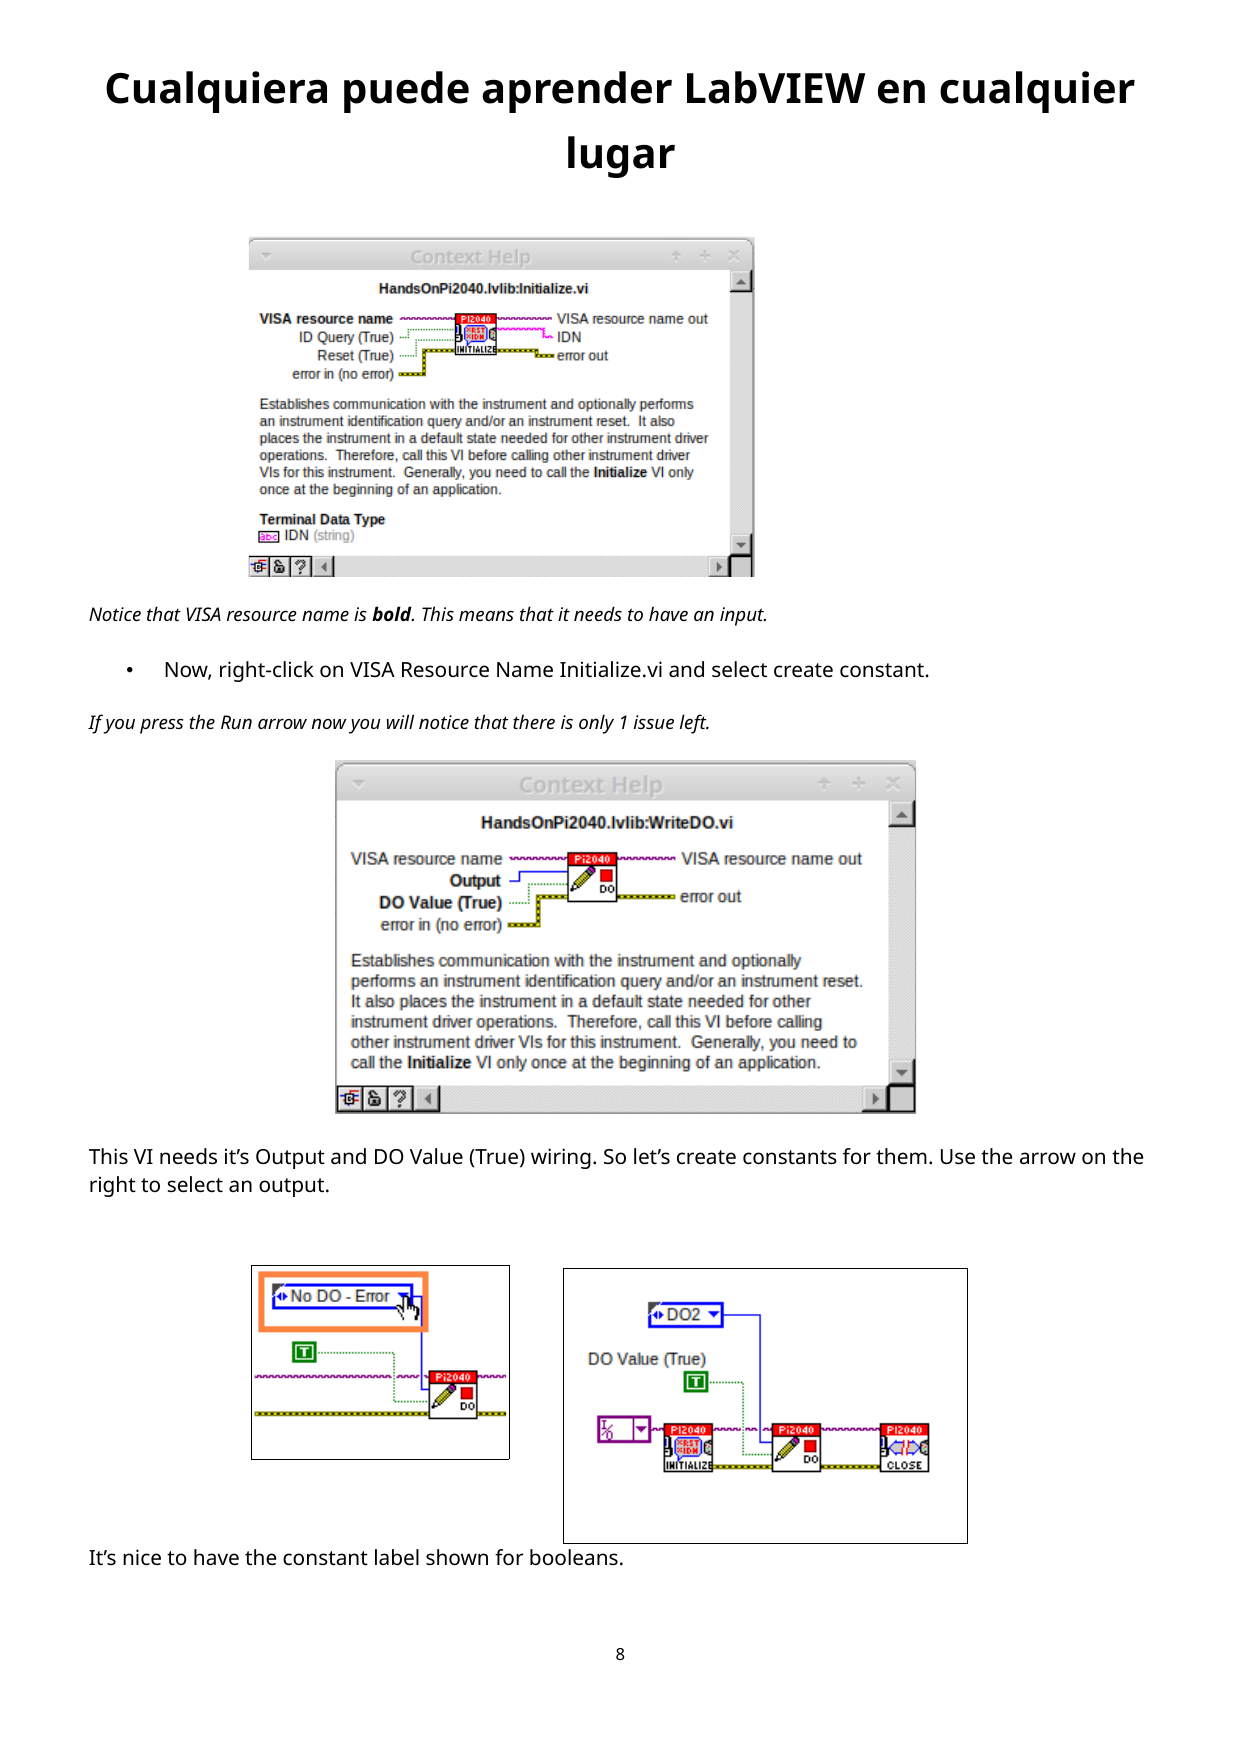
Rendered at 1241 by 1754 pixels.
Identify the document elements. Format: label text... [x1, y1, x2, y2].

picture [248, 236, 755, 577]
list Now, right-click on VISA Resource Name Initialize.vi and select create constant. [126, 656, 1152, 684]
text This VI needs it’s Output and DO Value (True) wiring. So let’s create constants for them. Use the arrow on the right to select an output. [88, 1142, 1152, 1199]
picture [565, 1271, 965, 1540]
picture [254, 1267, 507, 1456]
picture [335, 760, 917, 1114]
text If you press the Run arrow now you will notice that there is only 1 issue left. [88, 709, 1152, 735]
text Notice that VISA resource name is bold. This means that it needs to have an input. [88, 602, 1152, 627]
text It’s nice to have the constant label shown for booleans. [88, 1256, 1152, 1571]
